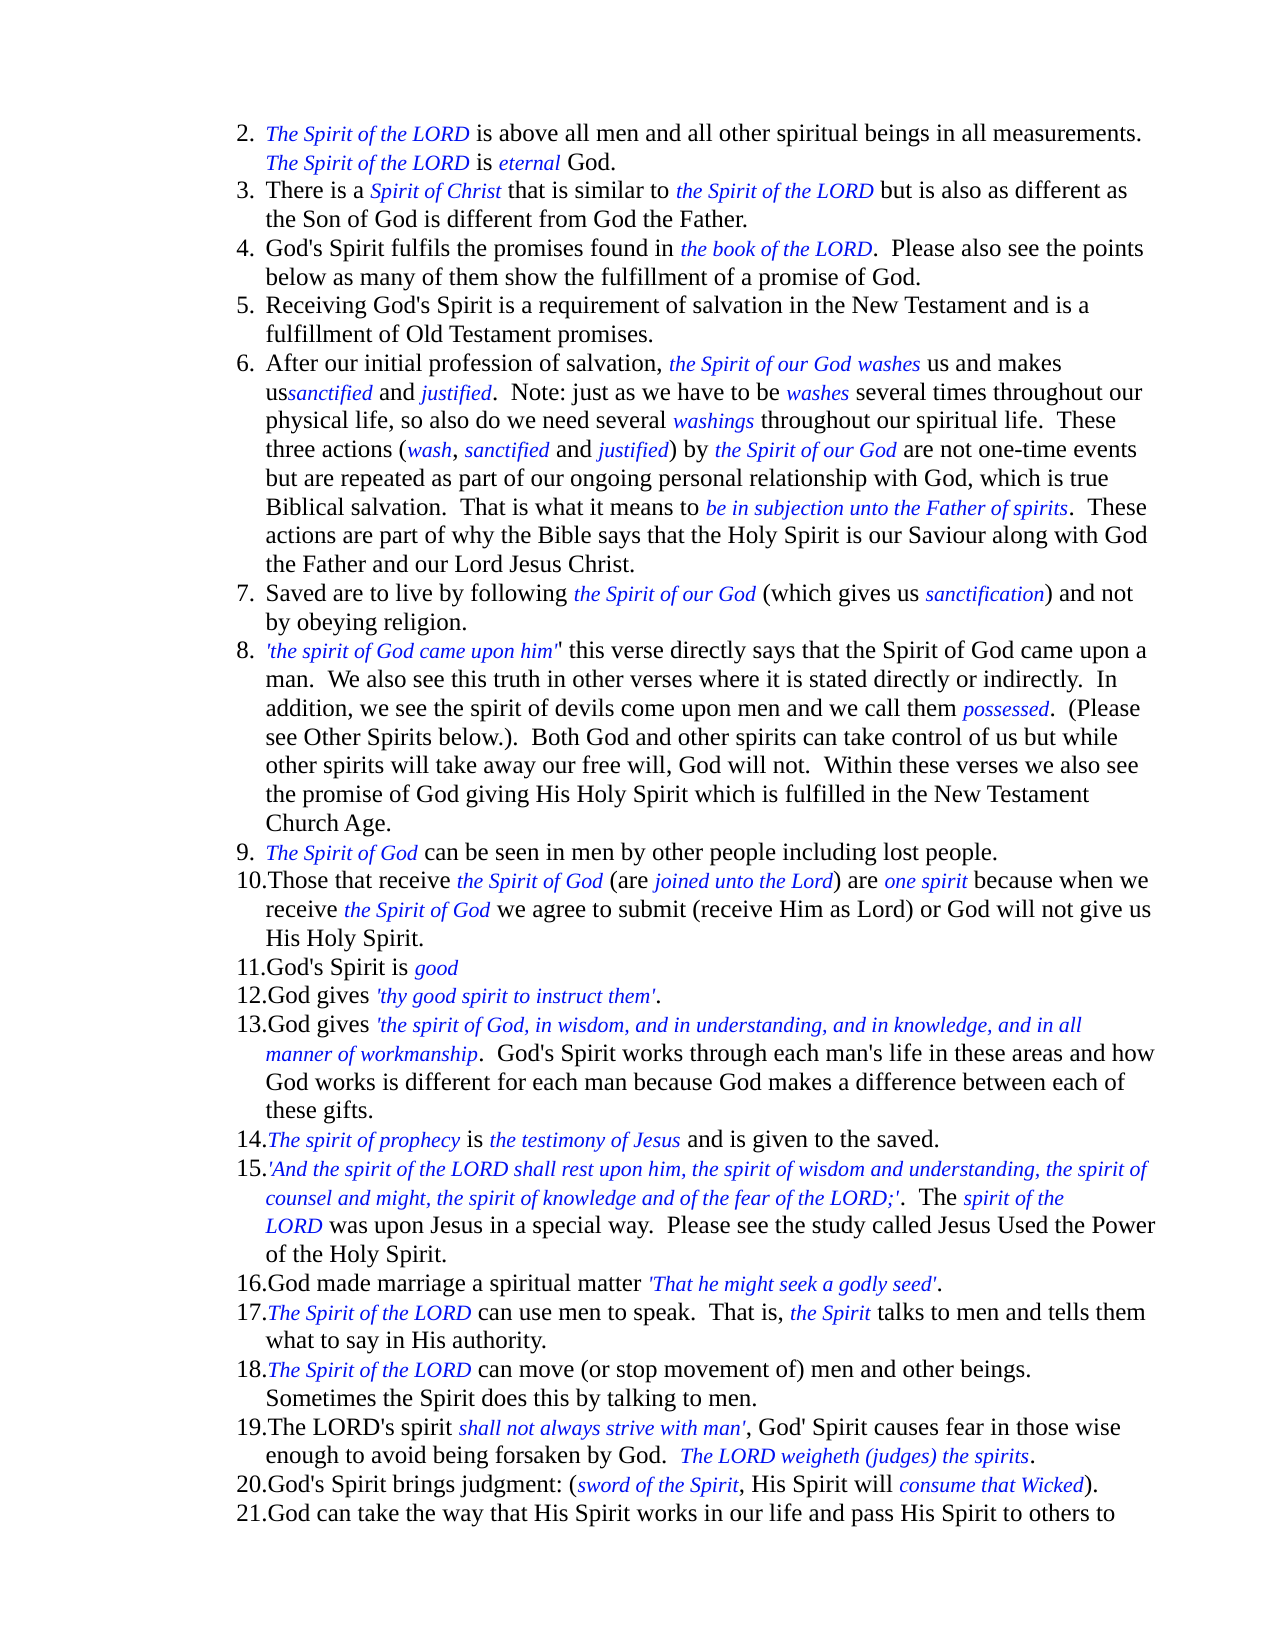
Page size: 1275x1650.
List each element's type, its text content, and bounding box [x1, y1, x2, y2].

list God made marriage a spiritual matter 'That he might seek a godly seed'. [236, 1268, 1157, 1297]
list God gives 'thy good spirit to instruct them'. [236, 981, 1157, 1009]
list The Spirit of the LORD can move (or stop movement of) men and other beings. Sometimes the Spirit does this by talking to men. [236, 1354, 1157, 1412]
list The Spirit of the LORD can use men to speak. That is, the Spirit talks to men and tells them what to say in His authority. [236, 1297, 1157, 1354]
list The LORD's spirit shall not always strive with man', God' Spirit causes fear in those wise enough to avoid being forsaken by God. The LORD weigheth (judges) the spirits. [236, 1412, 1157, 1469]
list 'And the spirit of the LORD shall rest upon him, the spirit of wisdom and understanding, the spirit of counsel and might, the spirit of knowledge and of the fear of the LORD;'. The spirit of the LORD was upon Jesus in a special way. Please see the study called Jesus Used the Power of the Holy Spirit. [236, 1153, 1157, 1268]
list There is a Spirit of Christ that is similar to the Spirit of the LORD but is also as different as the Son of God is different from God the Father. [236, 176, 1157, 233]
list Saved are to live by following the Spirit of our God (which gives us sanctification) and not by obeying religion. [236, 578, 1157, 636]
list God's Spirit is good [236, 952, 1157, 981]
list 'the spirit of God came upon him'' this verse directly says that the Spirit of God came upon a man. We also see this truth in other verses where it is stated directly or indirectly. In addition, we see the spirit of devils come upon men and we call them possessed. (Please see Other Spirits below.). Both God and other spirits can take control of us but while other spirits will take away our free will, God will not. Within these verses we also see the promise of God giving His Holy Spirit which is fulfilled in the New Testament Church Age. [236, 636, 1157, 837]
list God's Spirit brings judgment: (sword of the Spirit, His Spirit will consume that Wicked). [236, 1469, 1157, 1498]
list The Spirit of the LORD is above all men and all other spiritual beings in all measurements. The Spirit of the LORD is eternal God. [236, 118, 1157, 176]
list Those that receive the Spirit of God (are joined unto the Lord) are one spirit because when we receive the Spirit of God we agree to submit (receive Him as Lord) or God will not give us His Holy Spirit. [236, 866, 1157, 952]
list God's Spirit fulfils the promises found in the book of the LORD. Please also see the points below as many of them show the fulfillment of a promise of God. [236, 233, 1157, 291]
list God can take the way that His Spirit works in our life and pass His Spirit to others to [236, 1498, 1157, 1527]
list After our initial profession of salvation, the Spirit of our God washes us and makes ussanctified and justified. Note: just as we have to be washes several times throughout our physical life, so also do we need several washings throughout our spiritual life. These three actions (wash, sanctified and justified) by the Spirit of our God are not one-time events but are repeated as part of our ongoing personal relationship with God, which is true Biblical salvation. That is what it means to be in subjection unto the Father of spirits. These actions are part of why the Bible says that the Holy Spirit is our Saviour along with God the Father and our Lord Jesus Christ. [236, 348, 1157, 578]
list God gives 'the spirit of God, in wisdom, and in understanding, and in knowledge, and in all manner of workmanship. God's Spirit works through each man's life in these areas and how God works is different for each man because God makes a difference between each of these gifts. [236, 1009, 1157, 1124]
list The Spirit of God can be seen in men by other people including lost people. [236, 837, 1157, 866]
list The spirit of prophecy is the testimony of Jesus and is given to the saved. [236, 1124, 1157, 1153]
list Receiving God's Spirit is a requirement of salvation in the New Testament and is a fulfillment of Old Testament promises. [236, 291, 1157, 348]
